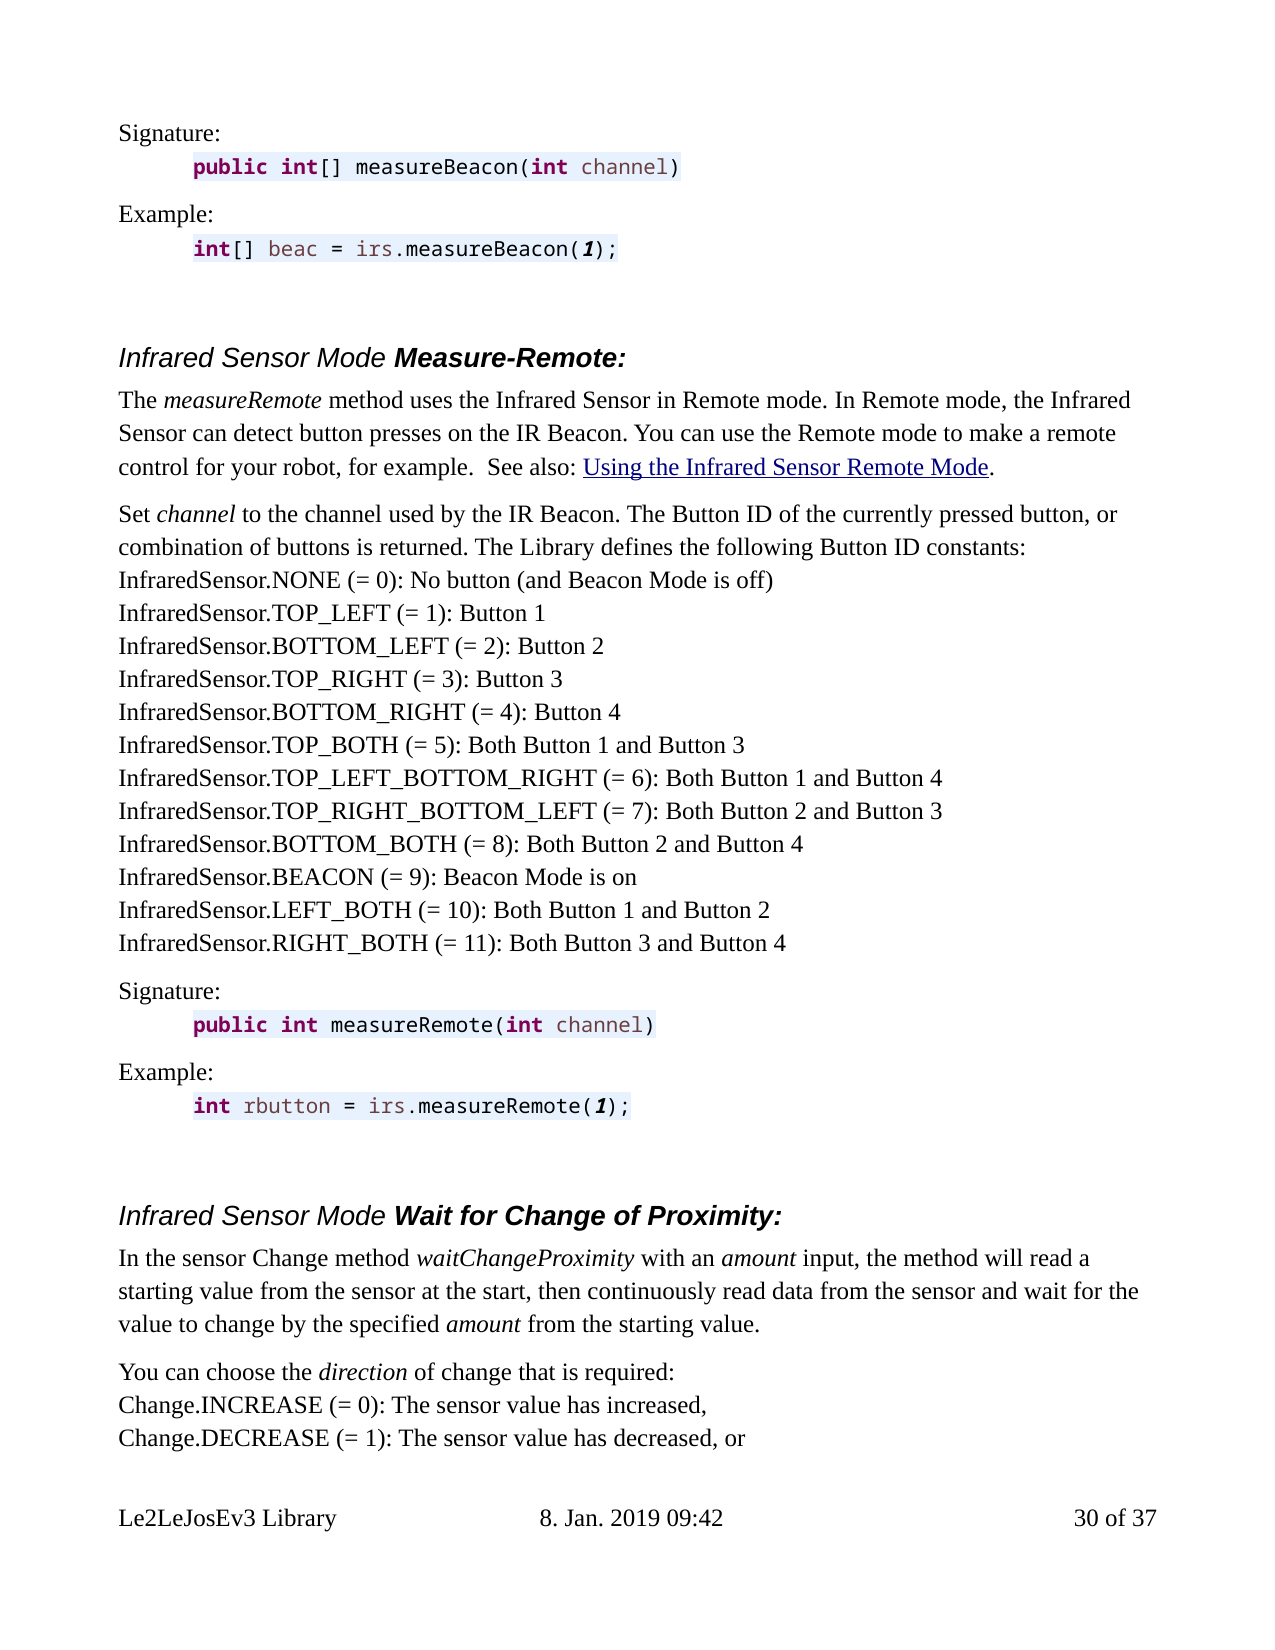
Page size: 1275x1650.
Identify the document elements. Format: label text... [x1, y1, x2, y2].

text Signature: public int[] measureBeacon(int channel) [118, 118, 1157, 181]
text Set channel to the channel used by the IR Beacon. The Button ID of the currently pressed button, or combination of buttons is returned. The Library defines the following Button ID constants: InfraredSensor.NONE (= 0): No button (and Beacon Mode is off) InfraredSensor.TOP_LEFT (= 1): Button 1 InfraredSensor.BOTTOM_LEFT (= 2): Button 2 InfraredSensor.TOP_RIGHT (= 3): Button 3 InfraredSensor.BOTTOM_RIGHT (= 4): Button 4 InfraredSensor.TOP_BOTH (= 5): Both Button 1 and Button 3 InfraredSensor.TOP_LEFT_BOTTOM_RIGHT (= 6): Both Button 1 and Button 4 InfraredSensor.TOP_RIGHT_BOTTOM_LEFT (= 7): Both Button 2 and Button 3 InfraredSensor.BOTTOM_BOTH (= 8): Both Button 2 and Button 4 InfraredSensor.BEACON (= 9): Beacon Mode is on InfraredSensor.LEFT_BOTH (= 10): Both Button 1 and Button 2 InfraredSensor.RIGHT_BOTH (= 11): Both Button 3 and Button 4 [118, 499, 1157, 957]
text Example: int[] beac = irs.measureBeacon(1); [118, 199, 1157, 262]
text Signature: public int measureRemote(int channel) [118, 976, 1157, 1038]
text You can choose the direction of change that is required: Change.INCREASE (= 0): The sensor value has increased, Change.DECREASE (= 1): The sensor value has decreased, or [118, 1357, 1157, 1452]
subtitle Infrared Sensor Mode Wait for Change of Proximity: [118, 1199, 1157, 1231]
text The measureRemote method uses the Infrared Sensor in Remote mode. In Remote mode, the Infrared Sensor can detect button presses on the IR Beacon. You can use the Remote mode to make a remote control for your robot, for example. See also: Using the Infrared Sensor Remote Mode. [118, 386, 1157, 480]
text In the sensor Change method waitChangeProximity with an amount input, the method will read a starting value from the sensor at the start, then continuously read data from the sensor and wait for the value to change by the specified amount from the starting value. [118, 1243, 1157, 1338]
subtitle Infrared Sensor Mode Measure-Remote: [118, 341, 1157, 373]
text Example: int rbutton = irs.measureRemote(1); [118, 1057, 1157, 1120]
